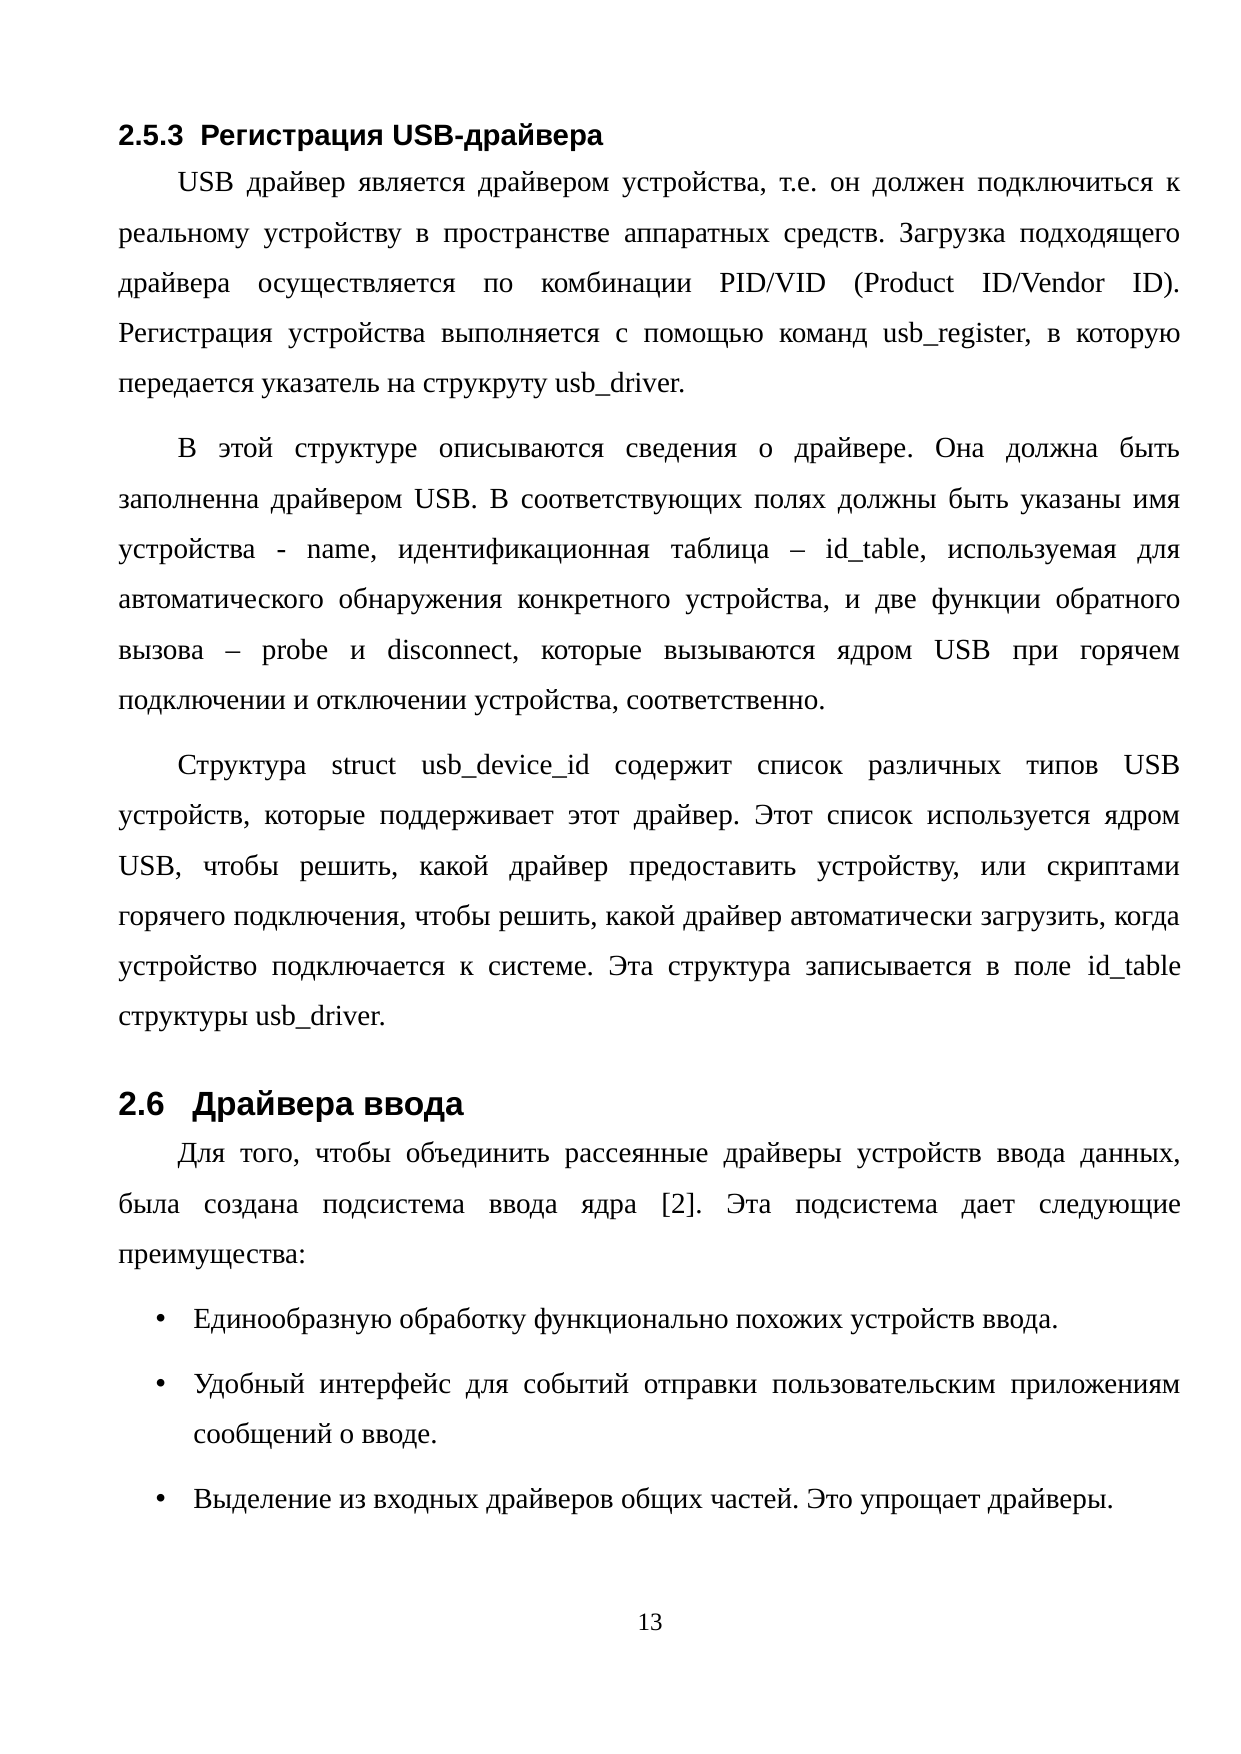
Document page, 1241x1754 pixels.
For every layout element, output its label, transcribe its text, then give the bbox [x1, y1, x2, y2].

text Для того, чтобы объединить рассеянные драйверы устройств ввода данных, была создана подсистема ввода ядра [2]. Эта подсистема дает следующие преимущества: [118, 1135, 1181, 1269]
text В этой структуре описываются сведения о драйвере. Она должна быть заполненна драйвером USB. В соответствующих полях должны быть указаны имя устройства - name, идентификационная таблица – id_table, используемая для автоматического обнаружения конкретного устройства, и две функции обратного вызова – probe и disconnect, которые вызываются ядром USB при горячем подключении и отключении устройства, соответственно. [118, 431, 1181, 716]
list Удобный интерфейс для событий отправки пользовательским приложениям сообщений о вводе. [156, 1366, 1181, 1450]
text USB драйвер является драйвером устройства, т.е. он должен подключиться к реальному устройству в пространстве аппаратных средств. Загрузка подходящего драйвера осуществляется по комбинации PID/VID (Product ID/Vendor ID). Регистрация устройства выполняется с помощью команд usb_register, в которую передается указатель на струкруту usb_driver. [118, 164, 1181, 399]
subtitle Драйвера ввода [118, 1084, 1181, 1123]
text Структура struct usb_device_id содержит список различных типов USB устройств, которые поддерживает этот драйвер. Этот список используется ядром USB, чтобы решить, какой драйвер предоставить устройству, или скриптами горячего подключения, чтобы решить, какой драйвер автоматически загрузить, когда устройство подключается к системе. Эта структура записывается в поле id_table структуры usb_driver. [118, 747, 1181, 1032]
subtitle Регистрация USB-драйвера [118, 118, 1181, 152]
list Выделение из входных драйверов общих частей. Это упрощает драйверы. [156, 1481, 1181, 1515]
list Единообразную обработку функционально похожих устройств ввода. [156, 1301, 1181, 1334]
